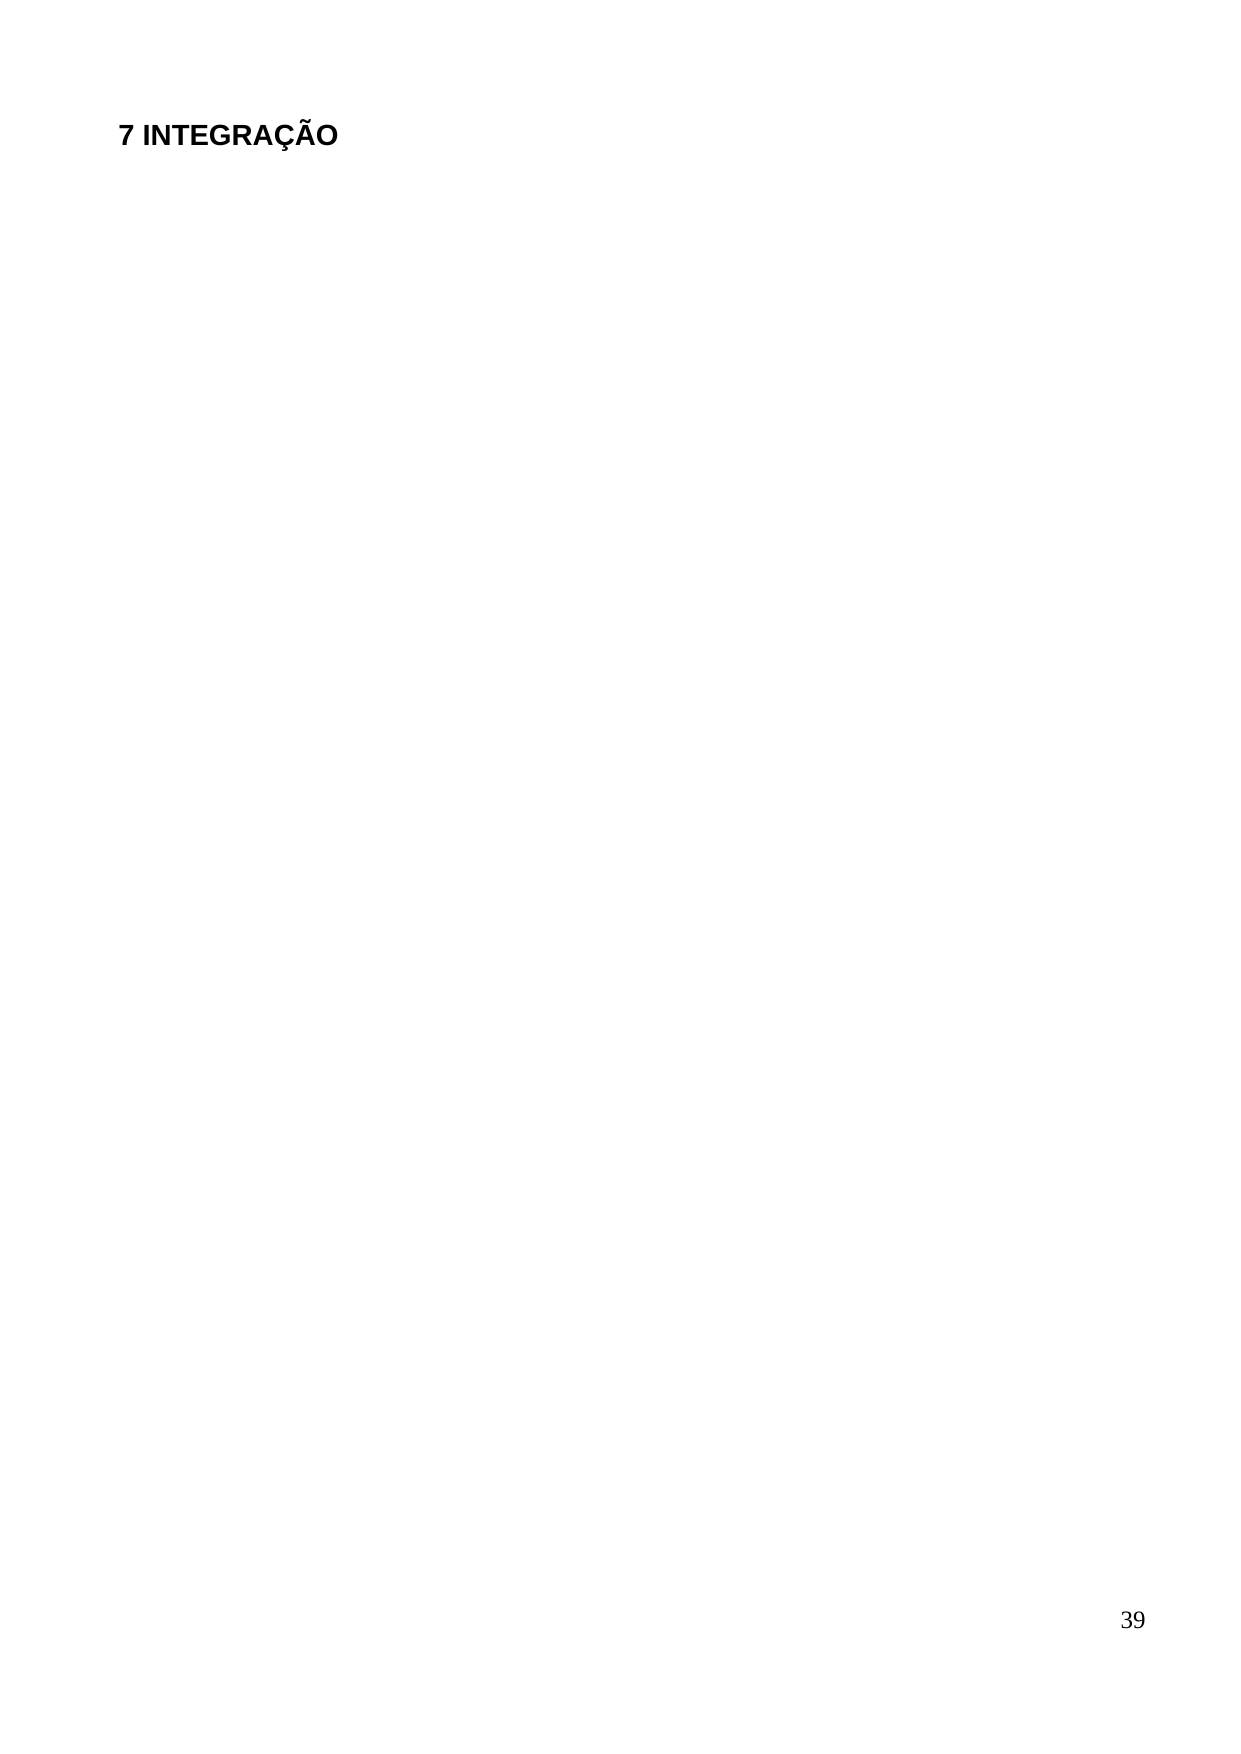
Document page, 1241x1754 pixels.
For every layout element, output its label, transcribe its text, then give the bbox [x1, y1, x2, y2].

text 7 INTEGRAÇÃO [118, 118, 1123, 152]
